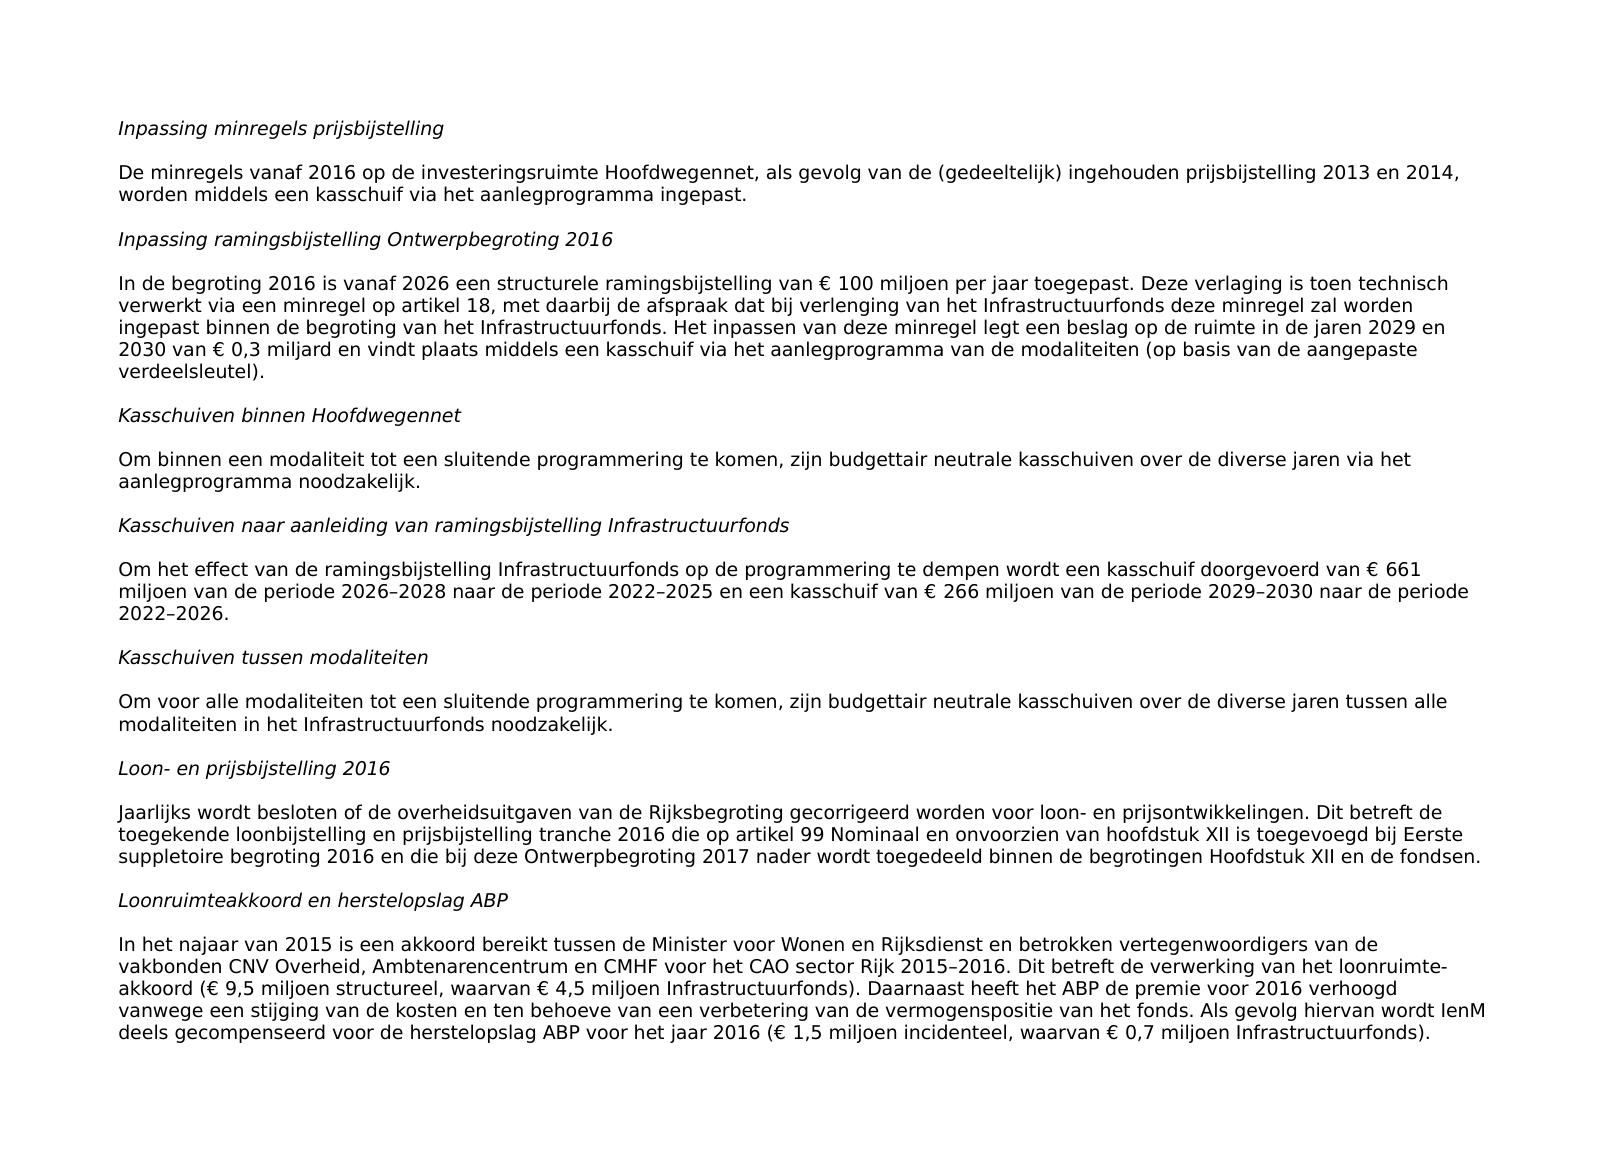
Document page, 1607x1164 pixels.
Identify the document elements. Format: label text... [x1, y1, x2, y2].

text Om het effect van de ramingsbijstelling Infrastructuurfonds op de programmering te dempen wordt een kasschuif doorgevoerd van € 661 miljoen van de periode 2026–2028 naar de periode 2022–2025 en een kasschuif van € 266 miljoen van de periode 2029–2030 naar de periode 2022–2026. [118, 559, 1488, 625]
subtitle Loon- en prijsbijstelling 2016 [118, 758, 1488, 779]
subtitle Inpassing minregels prijsbijstelling [118, 118, 1488, 140]
subtitle Kasschuiven tussen modaliteiten [118, 647, 1488, 669]
subtitle Loonruimteakkoord en herstelopslag ABP [118, 890, 1488, 912]
subtitle Kasschuiven naar aanleiding van ramingsbijstelling Infrastructuurfonds [118, 515, 1488, 537]
text In de begroting 2016 is vanaf 2026 een structurele ramingsbijstelling van € 100 miljoen per jaar toegepast. Deze verlaging is toen technisch verwerkt via een minregel op artikel 18, met daarbij de afspraak dat bij verlenging van het Infrastructuurfonds deze minregel zal worden ingepast binnen de begroting van het Infrastructuurfonds. Het inpassen van deze minregel legt een beslag op de ruimte in de jaren 2029 en 2030 van € 0,3 miljard en vindt plaats middels een kasschuif via het aanlegprogramma van de modaliteiten (op basis van de aangepaste verdeelsleutel). [118, 273, 1488, 382]
subtitle Inpassing ramingsbijstelling Ontwerpbegroting 2016 [118, 228, 1488, 250]
text Jaarlijks wordt besloten of de overheidsuitgaven van de Rijksbegroting gecorrigeerd worden voor loon- en prijsontwikkelingen. Dit betreft de toegekende loonbijstelling en prijsbijstelling tranche 2016 die op artikel 99 Nominaal en onvoorzien van hoofdstuk XII is toegevoegd bij Eerste suppletoire begroting 2016 en die bij deze Ontwerpbegroting 2017 nader wordt toegedeeld binnen de begrotingen Hoofdstuk XII en de fondsen. [118, 802, 1488, 868]
text Om binnen een modaliteit tot een sluitende programmering te komen, zijn budgettair neutrale kasschuiven over de diverse jaren via het aanlegprogramma noodzakelijk. [118, 449, 1488, 493]
text Om voor alle modaliteiten tot een sluitende programmering te komen, zijn budgettair neutrale kasschuiven over de diverse jaren tussen alle modaliteiten in het Infrastructuurfonds noodzakelijk. [118, 691, 1488, 735]
subtitle Kasschuiven binnen Hoofdwegennet [118, 405, 1488, 427]
text De minregels vanaf 2016 op de investeringsruimte Hoofdwegennet, als gevolg van de (gedeeltelijk) ingehouden prijsbijstelling 2013 en 2014, worden middels een kasschuif via het aanlegprogramma ingepast. [118, 162, 1488, 206]
text In het najaar van 2015 is een akkoord bereikt tussen de Minister voor Wonen en Rijksdienst en betrokken vertegenwoordigers van de vakbonden CNV Overheid, Ambtenarencentrum en CMHF voor het CAO sector Rijk 2015–2016. Dit betreft de verwerking van het loonruimte-akkoord (€ 9,5 miljoen structureel, waarvan € 4,5 miljoen Infrastructuurfonds). Daarnaast heeft het ABP de premie voor 2016 verhoogd vanwege een stijging van de kosten en ten behoeve van een verbetering van de vermogenspositie van het fonds. Als gevolg hiervan wordt IenM deels gecompenseerd voor de herstelopslag ABP voor het jaar 2016 (€ 1,5 miljoen incidenteel, waarvan € 0,7 miljoen Infrastructuurfonds). [118, 934, 1488, 1044]
